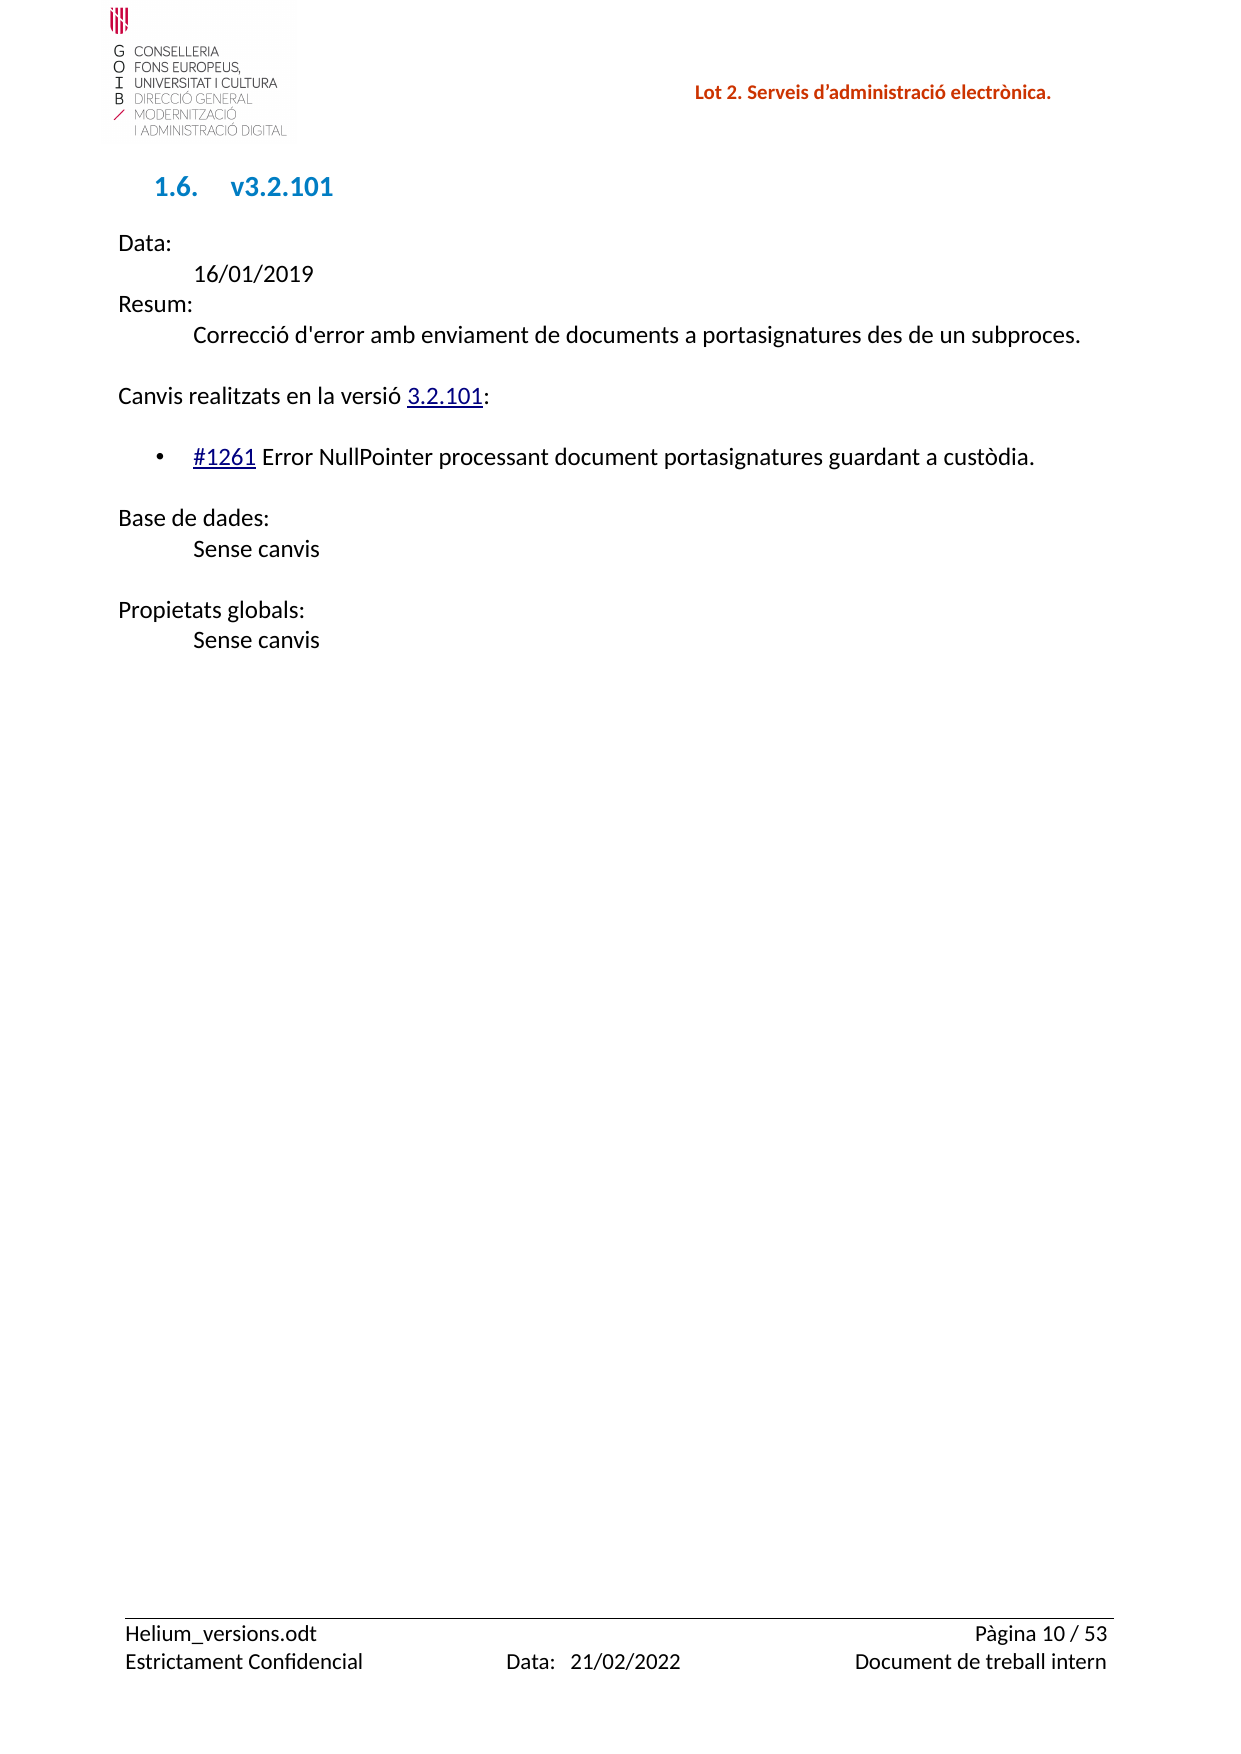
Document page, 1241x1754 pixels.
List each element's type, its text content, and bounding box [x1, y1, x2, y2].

text Sense canvis [118, 533, 1122, 563]
text Resum: [118, 289, 1122, 319]
text Sense canvis [118, 624, 1122, 655]
text 16/01/2019 [118, 258, 1122, 289]
text Propietats globals: [118, 594, 1122, 624]
subtitle v3.2.101 [153, 168, 1122, 204]
text Data: [118, 228, 1122, 258]
text Correcció d'error amb enviament de documents a portasignatures des de un subproces. [118, 319, 1122, 350]
text Base de dades: [118, 502, 1122, 533]
list #1261 Error NullPointer processant document portasignatures guardant a custòdia. [156, 441, 1122, 472]
picture [100, 0, 297, 144]
text Canvis realitzats en la versió 3.2.101: [118, 380, 1122, 411]
